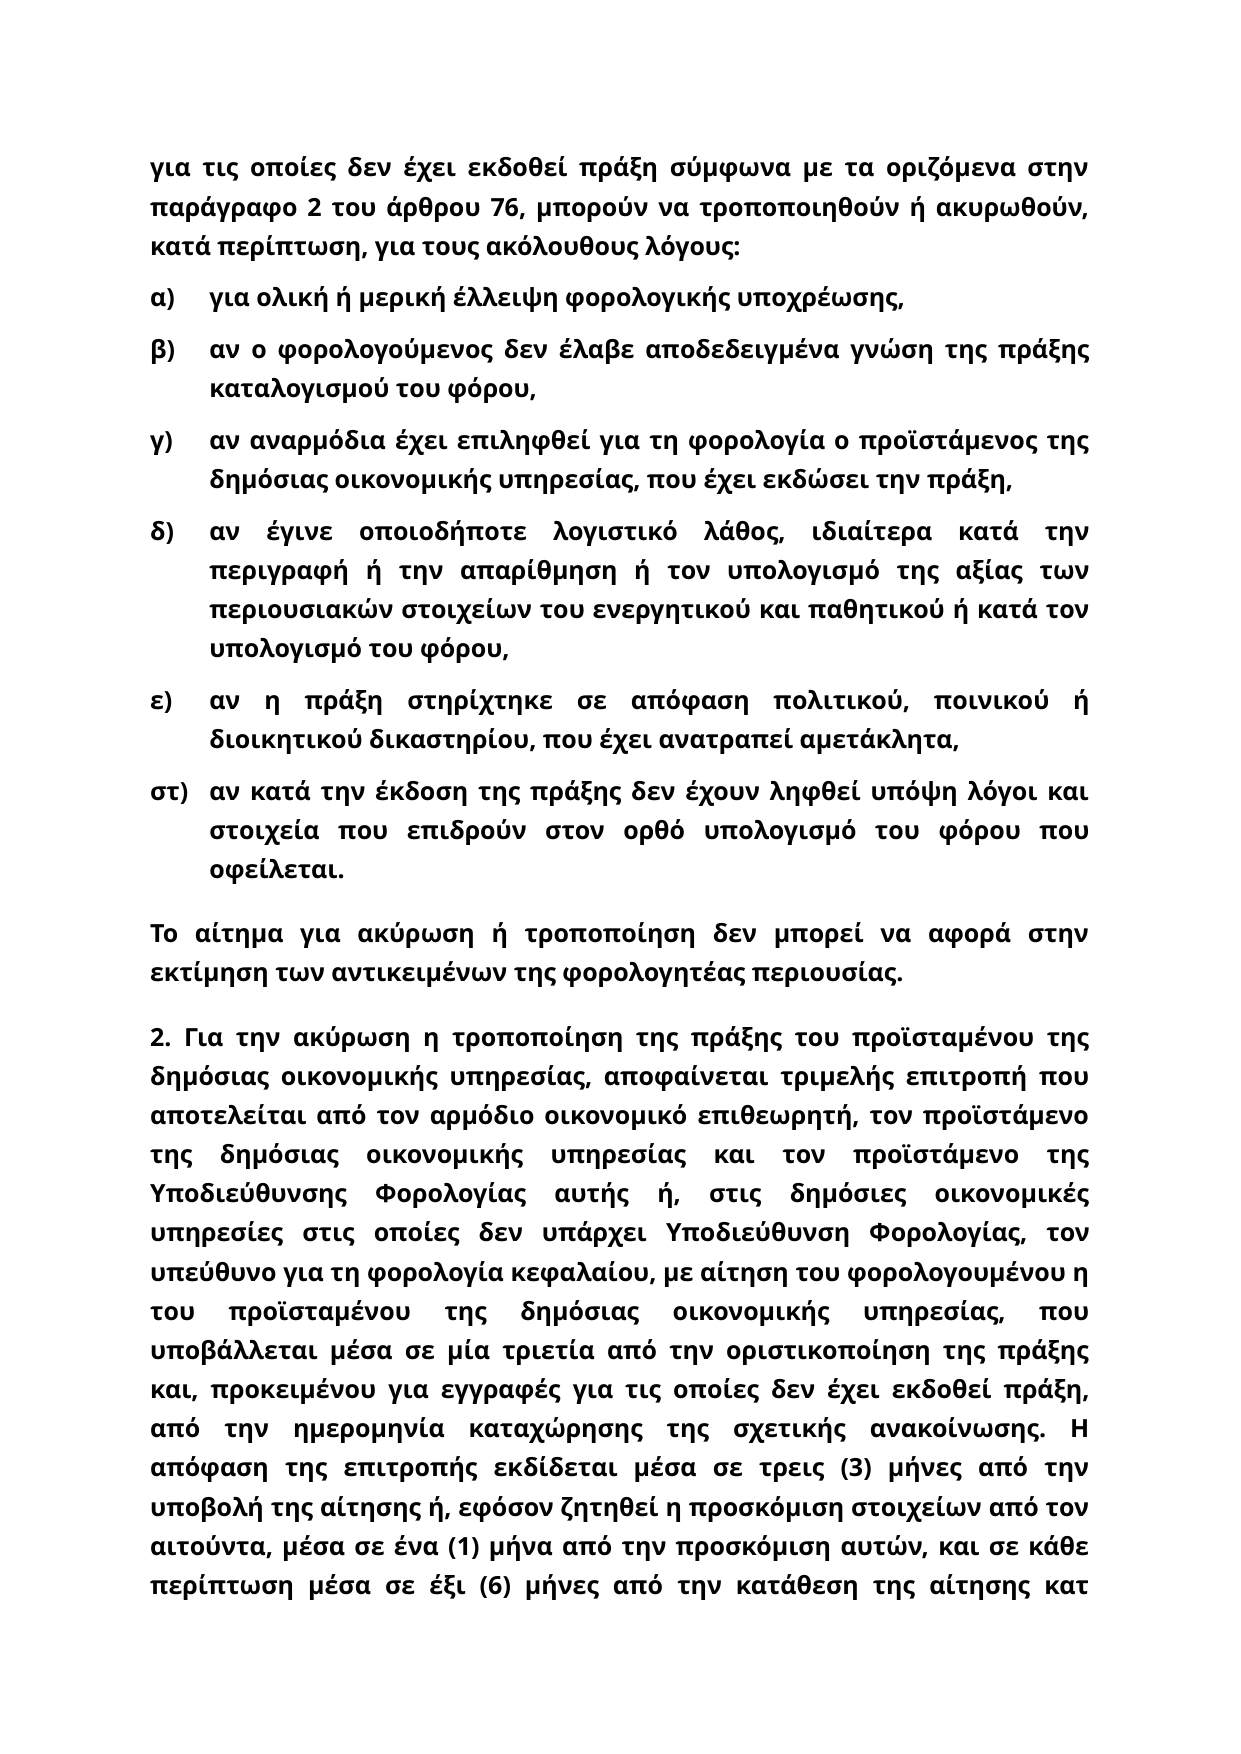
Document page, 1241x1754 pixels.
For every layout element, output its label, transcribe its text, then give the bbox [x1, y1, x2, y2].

list δ) αν έγινε οποιοδήποτε λογιστικό λάθος, ιδιαίτερα κατά την περιγραφή ή την απαρίθμηση ή τον υπολογισμό της αξίας των περιουσιακών στοιχείων του ενεργητικού και παθητικού ή κατά τον υπολογισμό του φόρου, [150, 513, 1090, 665]
list α) για ολική ή μερική έλλειψη φορολογικής υποχρέωσης, [150, 280, 1090, 314]
list ε) αν η πράξη στηρίχτηκε σε απόφαση πολιτικού, ποινικού ή διοικητικού δικαστηρίου, που έχει ανατραπεί αμετάκλητα, [150, 682, 1090, 756]
list γ) αν αναρμόδια έχει επιληφθεί για τη φορολογία ο προϊστάμενος της δημόσιας οικονομικής υπηρεσίας, που έχει εκδώσει την πράξη, [150, 422, 1090, 496]
text 2. Για την ακύρωση η τροποποίηση της πράξης του προϊσταμένου της δημόσιας οικονομικής υπηρεσίας, αποφαίνεται τριμελής επιτροπή που αποτελείται από τον αρμόδιο οικονομικό επιθεωρητή, τον προϊστάμενο της δημόσιας οικονομικής υπηρεσίας και τον προϊστάμενο της Υποδιεύθυνσης Φορολογίας αυτής ή, στις δημόσιες οικονομικές υπηρεσίες στις οποίες δεν υπάρχει Υποδιεύθυνση Φορολογίας, τον υπεύθυνο για τη φορολογία κεφαλαίου, με αίτηση του φορολογουμένου η του προϊσταμένου της δημόσιας οικονομικής υπηρεσίας, που υποβάλλεται μέσα σε μία τριετία από την οριστικοποίηση της πράξης και, προκειμένου για εγγραφές για τις οποίες δεν έχει εκδοθεί πράξη, από την ημερομηνία καταχώρησης της σχετικής ανακοίνωσης. Η απόφαση της επιτροπής εκδίδεται μέσα σε τρεις (3) μήνες από την υποβολή της αίτησης ή, εφόσον ζητηθεί η προσκόμιση στοιχείων από τον αιτούντα, μέσα σε ένα (1) μήνα από την προσκόμιση αυτών, και σε κάθε περίπτωση μέσα σε έξι (6) μήνες από την κατάθεση της αίτησης κατ [150, 1019, 1090, 1602]
list β) αν ο φορολογούμενος δεν έλαβε αποδεδειγμένα γνώση της πράξης καταλογισμού του φόρου, [150, 332, 1090, 405]
list στ) αν κατά την έκδοση της πράξης δεν έχουν ληφθεί υπόψη λόγοι και στοιχεία που επιδρούν στον ορθό υπολογισμό του φόρου που οφείλεται. [150, 773, 1090, 886]
text για τις οποίες δεν έχει εκδοθεί πράξη σύμφωνα με τα οριζόμενα στην παράγραφο 2 του άρθρου 76, μπορούν να τροποποιηθούν ή ακυρωθούν, κατά περίπτωση, για τους ακόλουθους λόγους: [150, 150, 1090, 262]
text Το αίτημα για ακύρωση ή τροποποίηση δεν μπορεί να αφορά στην εκτίμηση των αντικειμένων της φορολογητέας περιουσίας. [150, 916, 1090, 989]
